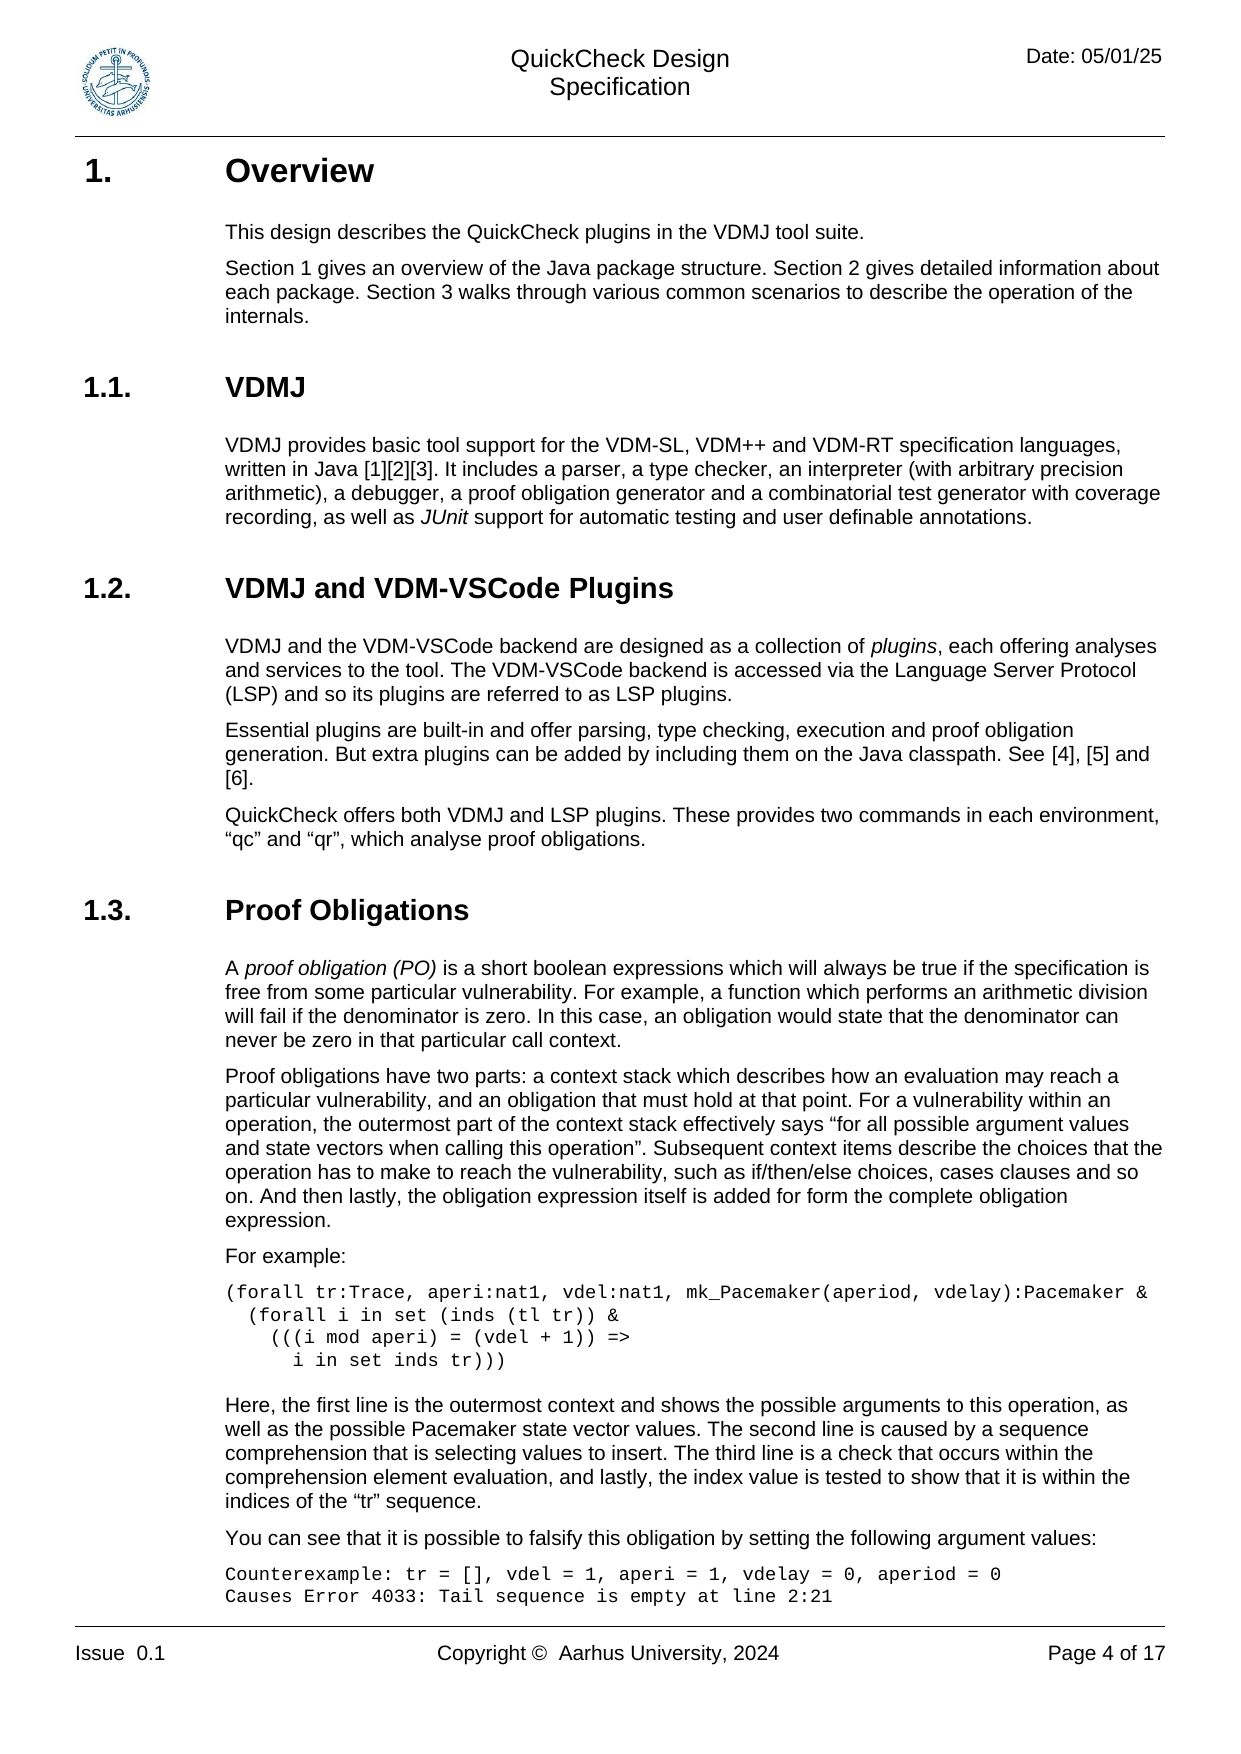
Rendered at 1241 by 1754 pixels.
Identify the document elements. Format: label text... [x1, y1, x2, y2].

text Causes Error 4033: Tail sequence is empty at line 2:21 [225, 1585, 1165, 1607]
subtitle Overview [75, 152, 1165, 190]
text Counterexample: tr = [], vdel = 1, aperi = 1, vdelay = 0, aperiod = 0 [225, 1562, 1165, 1585]
subtitle Proof Obligations [75, 893, 1165, 926]
text (((i mod aperi) = (vdel + 1)) => [225, 1326, 1165, 1348]
subtitle VDMJ [75, 371, 1165, 403]
text Section 1 gives an overview of the Java package structure. Section 2 gives detailed information about each package. Section 3 walks through various common scenarios to describe the operation of the internals. [225, 256, 1165, 328]
text VDMJ and the VDM-VSCode backend are designed as a collection of plugins, each offering analyses and services to the tool. The VDM-VSCode backend is accessed via the Language Server Protocol (LSP) and so its plugins are referred to as LSP plugins. [225, 634, 1165, 706]
text (forall i in set (inds (tl tr)) & [225, 1303, 1165, 1326]
text Here, the first line is the outermost context and shows the possible arguments to this operation, as well as the possible Pacemaker state vector values. The second line is caused by a sequence comprehension that is selecting values to insert. The third line is a check that occurs within the comprehension element evaluation, and lastly, the index value is tested to show that it is within the indices of the “tr” sequence. [225, 1393, 1165, 1513]
picture [78, 44, 153, 120]
text You can see that it is possible to falsify this obligation by setting the following argument values: [225, 1526, 1165, 1550]
text For example: [225, 1244, 1165, 1268]
text (forall tr:Trace, aperi:nat1, vdel:nat1, mk_Pacemaker(aperiod, vdelay):Pacemaker & [225, 1281, 1165, 1303]
text QuickCheck offers both VDMJ and LSP plugins. These provides two commands in each environment, “qc” and “qr”, which analyse proof obligations. [225, 803, 1165, 851]
text A proof obligation (PO) is a short boolean expressions which will always be true if the specification is free from some particular vulnerability. For example, a function which performs an arithmetic division will fail if the denominator is zero. In this case, an obligation would state that the denominator can never be zero in that particular call context. [225, 956, 1165, 1052]
subtitle VDMJ and VDM-VSCode Plugins [75, 572, 1165, 604]
text Proof obligations have two parts: a context stack which describes how an evaluation may reach a particular vulnerability, and an obligation that must hold at that point. For a vulnerability within an operation, the outermost part of the context stack effectively says “for all possible argument values and state vectors when calling this operation”. Subsequent context items describe the choices that the operation has to make to reach the vulnerability, such as if/then/else choices, cases clauses and so on. And then lastly, the obligation expression itself is added for form the complete obligation expression. [225, 1064, 1165, 1232]
text This design describes the QuickCheck plugins in the VDMJ tool suite. [225, 220, 1165, 244]
text i in set inds tr))) [225, 1348, 1165, 1371]
text Essential plugins are built-in and offer parsing, type checking, execution and proof obligation generation. But extra plugins can be added by including them on the Java classpath. See [4], [5] and [6]. [225, 719, 1165, 791]
text VDMJ provides basic tool support for the VDM-SL, VDM++ and VDM-RT specification languages, written in Java [1][2][3]. It includes a parser, a type checker, an interpreter (with arbitrary precision arithmetic), a debugger, a proof obligation generator and a combinatorial test generator with coverage recording, as well as JUnit support for automatic testing and user definable annotations. [225, 433, 1165, 529]
